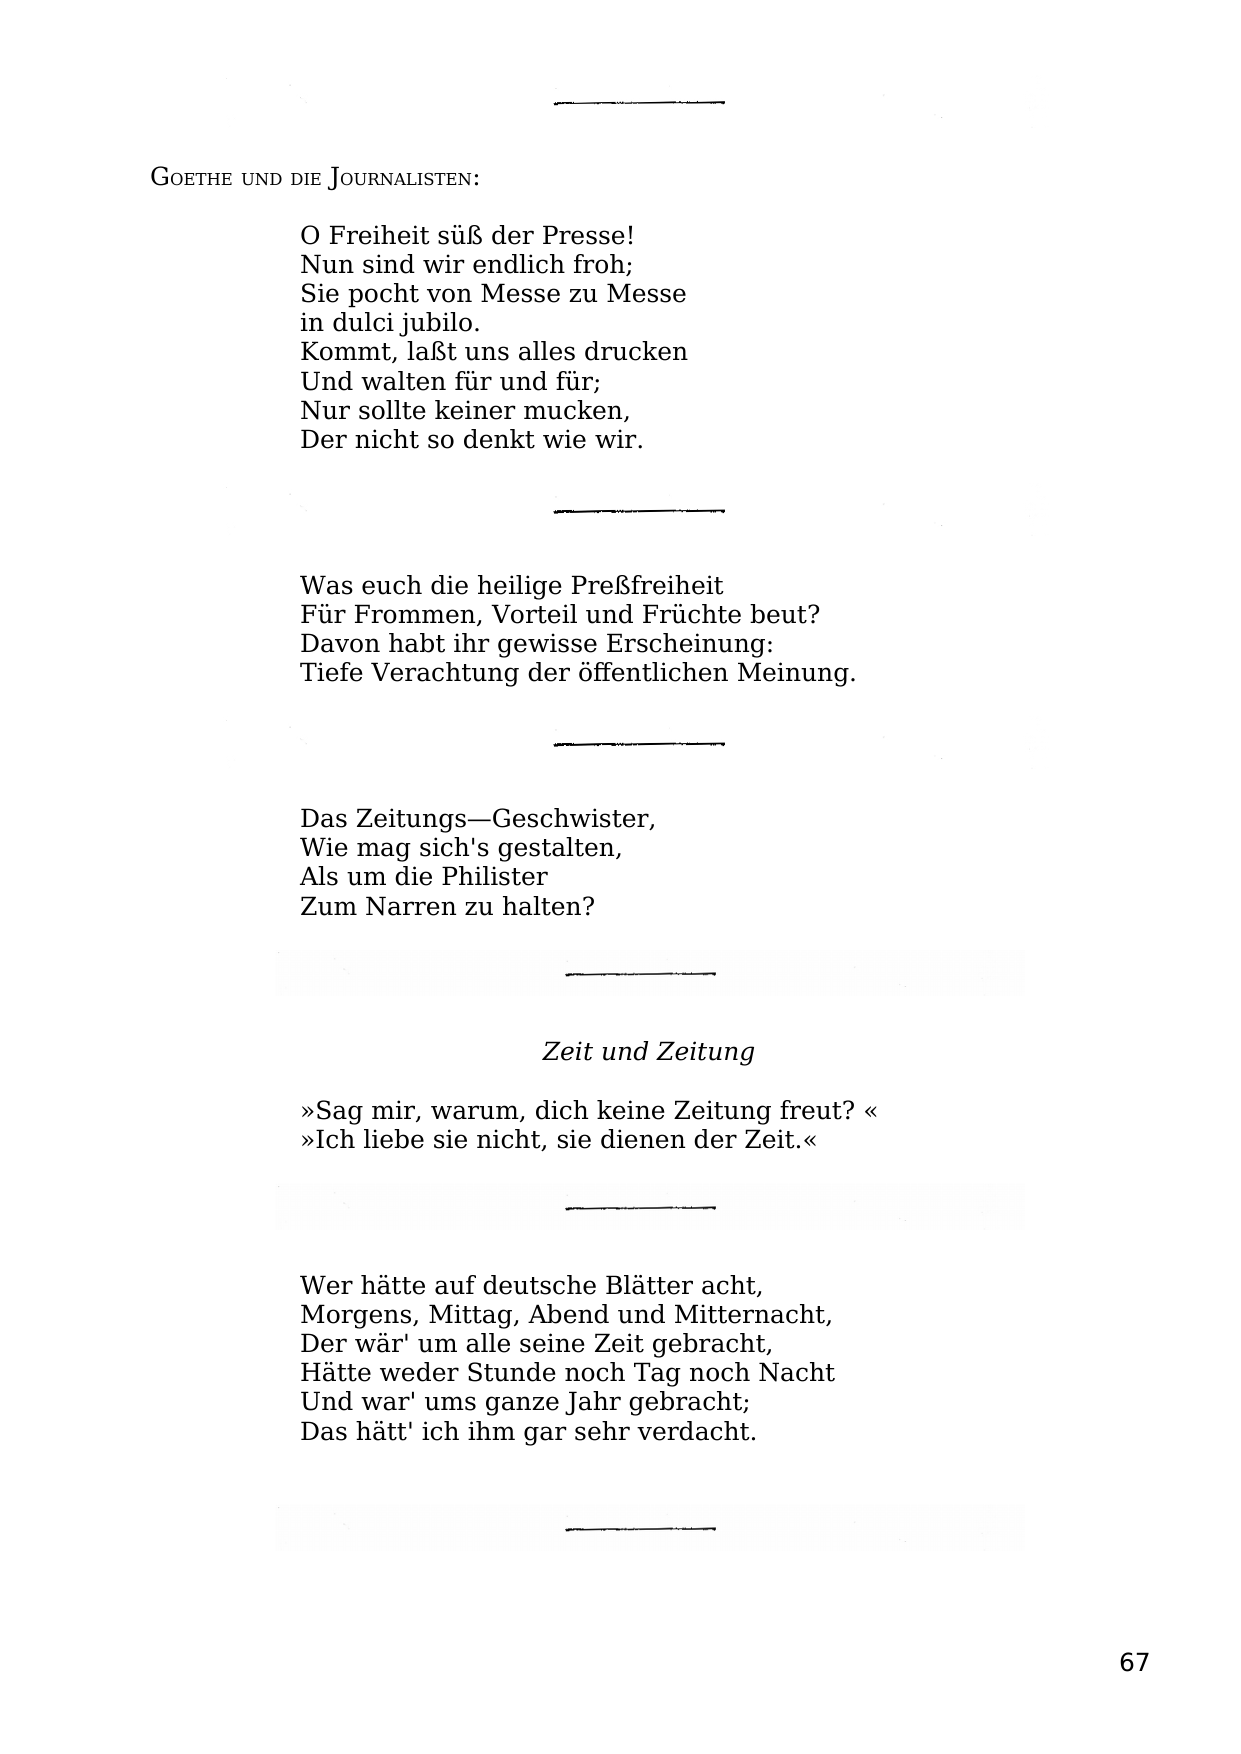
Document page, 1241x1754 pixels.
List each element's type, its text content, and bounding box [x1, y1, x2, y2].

text Zeit und Zeitung [150, 1037, 1151, 1067]
text Und war' ums ganze Jahr gebracht; [300, 1387, 1151, 1417]
text Das Zeitungs—Geschwister, [300, 804, 1151, 833]
text Zum Narren zu halten? [300, 892, 1151, 921]
text Wer hätte auf deutsche Blätter acht, [300, 1271, 1151, 1300]
text Und walten für und für; [300, 367, 1151, 396]
text Kommt, laßt uns alles drucken [300, 337, 1151, 367]
text O Freiheit süß der Presse! [300, 221, 1151, 250]
picture [275, 1183, 1026, 1230]
text Tiefe Verachtung der öffentlichen Meinung. [300, 658, 1151, 687]
text »Ich liebe sie nicht, sie dienen der Zeit.« [300, 1125, 1151, 1154]
text Das hätt' ich ihm gar sehr verdacht. [300, 1417, 1151, 1446]
text Für Frommen, Vorteil und Früchte beut? [300, 600, 1151, 629]
text Wie mag sich's gestalten, [300, 833, 1151, 862]
text in dulci jubilo. [300, 308, 1151, 337]
text Als um die Philister [300, 862, 1151, 892]
text Goethe und die Journalisten: [150, 162, 1151, 192]
picture [222, 483, 1079, 536]
text Nun sind wir endlich froh; [300, 250, 1151, 279]
text Morgens, Mittag, Abend und Mitternacht, [300, 1300, 1151, 1329]
picture [275, 950, 1026, 996]
text Der wär' um alle seine Zeit gebracht, [300, 1329, 1151, 1358]
text Was euch die heilige Preßfreiheit [300, 571, 1151, 600]
text Nur sollte keiner mucken, [300, 396, 1151, 425]
text Davon habt ihr gewisse Erscheinung: [300, 629, 1151, 658]
text Sie pocht von Messe zu Messe [300, 279, 1151, 308]
picture [275, 1504, 1026, 1551]
text »Sag mir, warum, dich keine Zeitung freut? « [300, 1096, 1151, 1125]
picture [222, 716, 1079, 769]
picture [222, 75, 1079, 128]
text Hätte weder Stunde noch Tag noch Nacht [300, 1358, 1151, 1387]
text Der nicht so denkt wie wir. [300, 425, 1151, 454]
